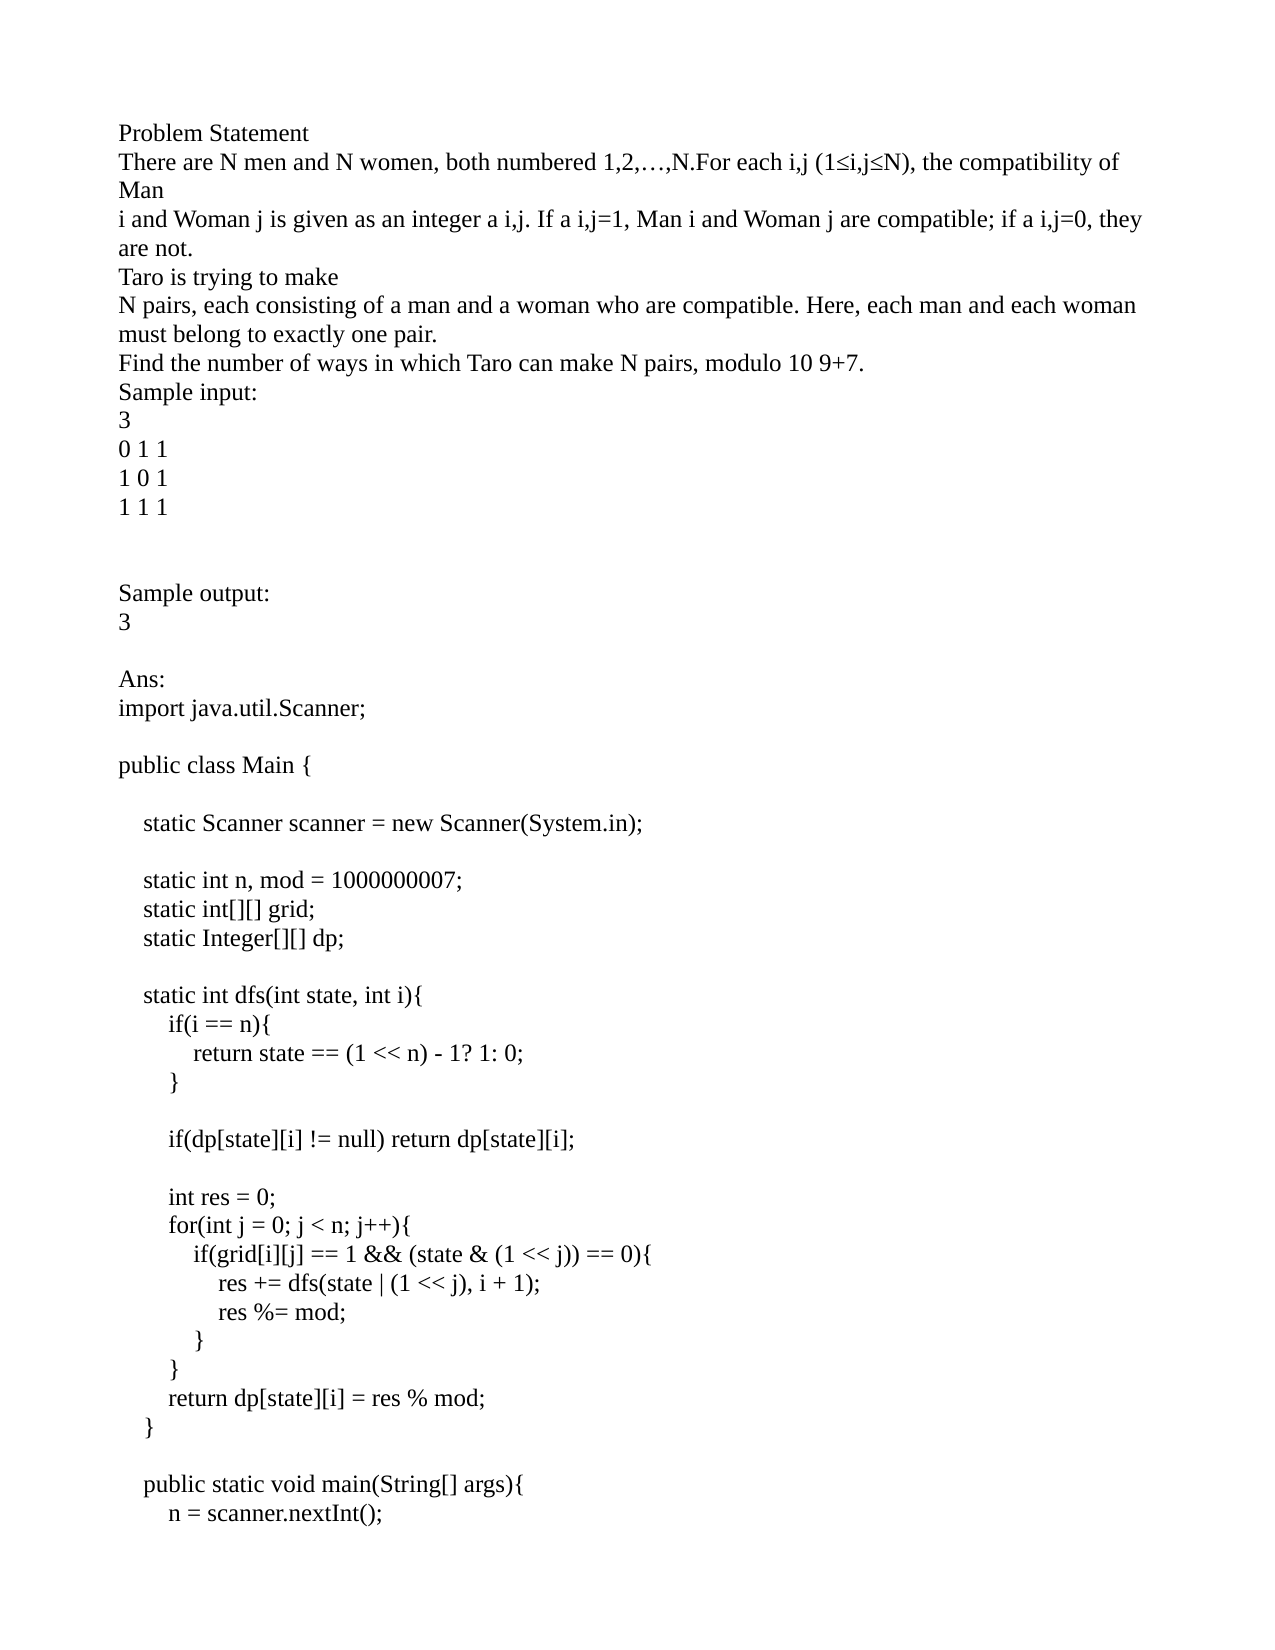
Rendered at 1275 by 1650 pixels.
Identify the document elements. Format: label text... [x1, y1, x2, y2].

text static int[][] grid; [118, 894, 1157, 923]
text n = scanner.nextInt(); [118, 1498, 1157, 1527]
text return dp[state][i] = res % mod; [118, 1383, 1157, 1412]
text } [118, 1067, 1157, 1096]
text for(int j = 0; j < n; j++){ [118, 1211, 1157, 1239]
text static Integer[][] dp; [118, 923, 1157, 952]
text There are N men and N women, both numbered 1,2,…,N.For each i,j (1≤i,j≤N), the compatibility of Man [118, 147, 1157, 204]
text Sample output: [118, 578, 1157, 607]
text public static void main(String[] args){ [118, 1469, 1157, 1498]
text Problem Statement [118, 118, 1157, 147]
text 1 0 1 [118, 463, 1157, 492]
text return state == (1 << n) - 1? 1: 0; [118, 1038, 1157, 1067]
text if(grid[i][j] == 1 && (state & (1 << j)) == 0){ [118, 1239, 1157, 1268]
text res %= mod; [118, 1297, 1157, 1326]
text 3 [118, 406, 1157, 434]
text } [118, 1354, 1157, 1383]
text Taro is trying to make [118, 262, 1157, 291]
text N pairs, each consisting of a man and a woman who are compatible. Here, each man and each woman must belong to exactly one pair. [118, 291, 1157, 348]
text if(dp[state][i] != null) return dp[state][i]; [118, 1124, 1157, 1153]
text public class Main { [118, 751, 1157, 779]
text 1 1 1 [118, 492, 1157, 521]
text static int dfs(int state, int i){ [118, 981, 1157, 1009]
text } [118, 1326, 1157, 1354]
text i and Woman j is given as an integer a i,j. If a i,j=1, Man i and Woman j are compatible; if a i,j=0, they are not. [118, 204, 1157, 262]
text if(i == n){ [118, 1009, 1157, 1038]
text import java.util.Scanner; [118, 693, 1157, 722]
text 0 1 1 [118, 434, 1157, 463]
text res += dfs(state | (1 << j), i + 1); [118, 1268, 1157, 1297]
text Ans: [118, 664, 1157, 693]
text Find the number of ways in which Taro can make N pairs, modulo 10 9+7. [118, 348, 1157, 377]
text static Scanner scanner = new Scanner(System.in); [118, 808, 1157, 837]
text Sample input: [118, 377, 1157, 406]
text 3 [118, 607, 1157, 636]
text int res = 0; [118, 1182, 1157, 1211]
text static int n, mod = 1000000007; [118, 866, 1157, 894]
text } [118, 1412, 1157, 1441]
